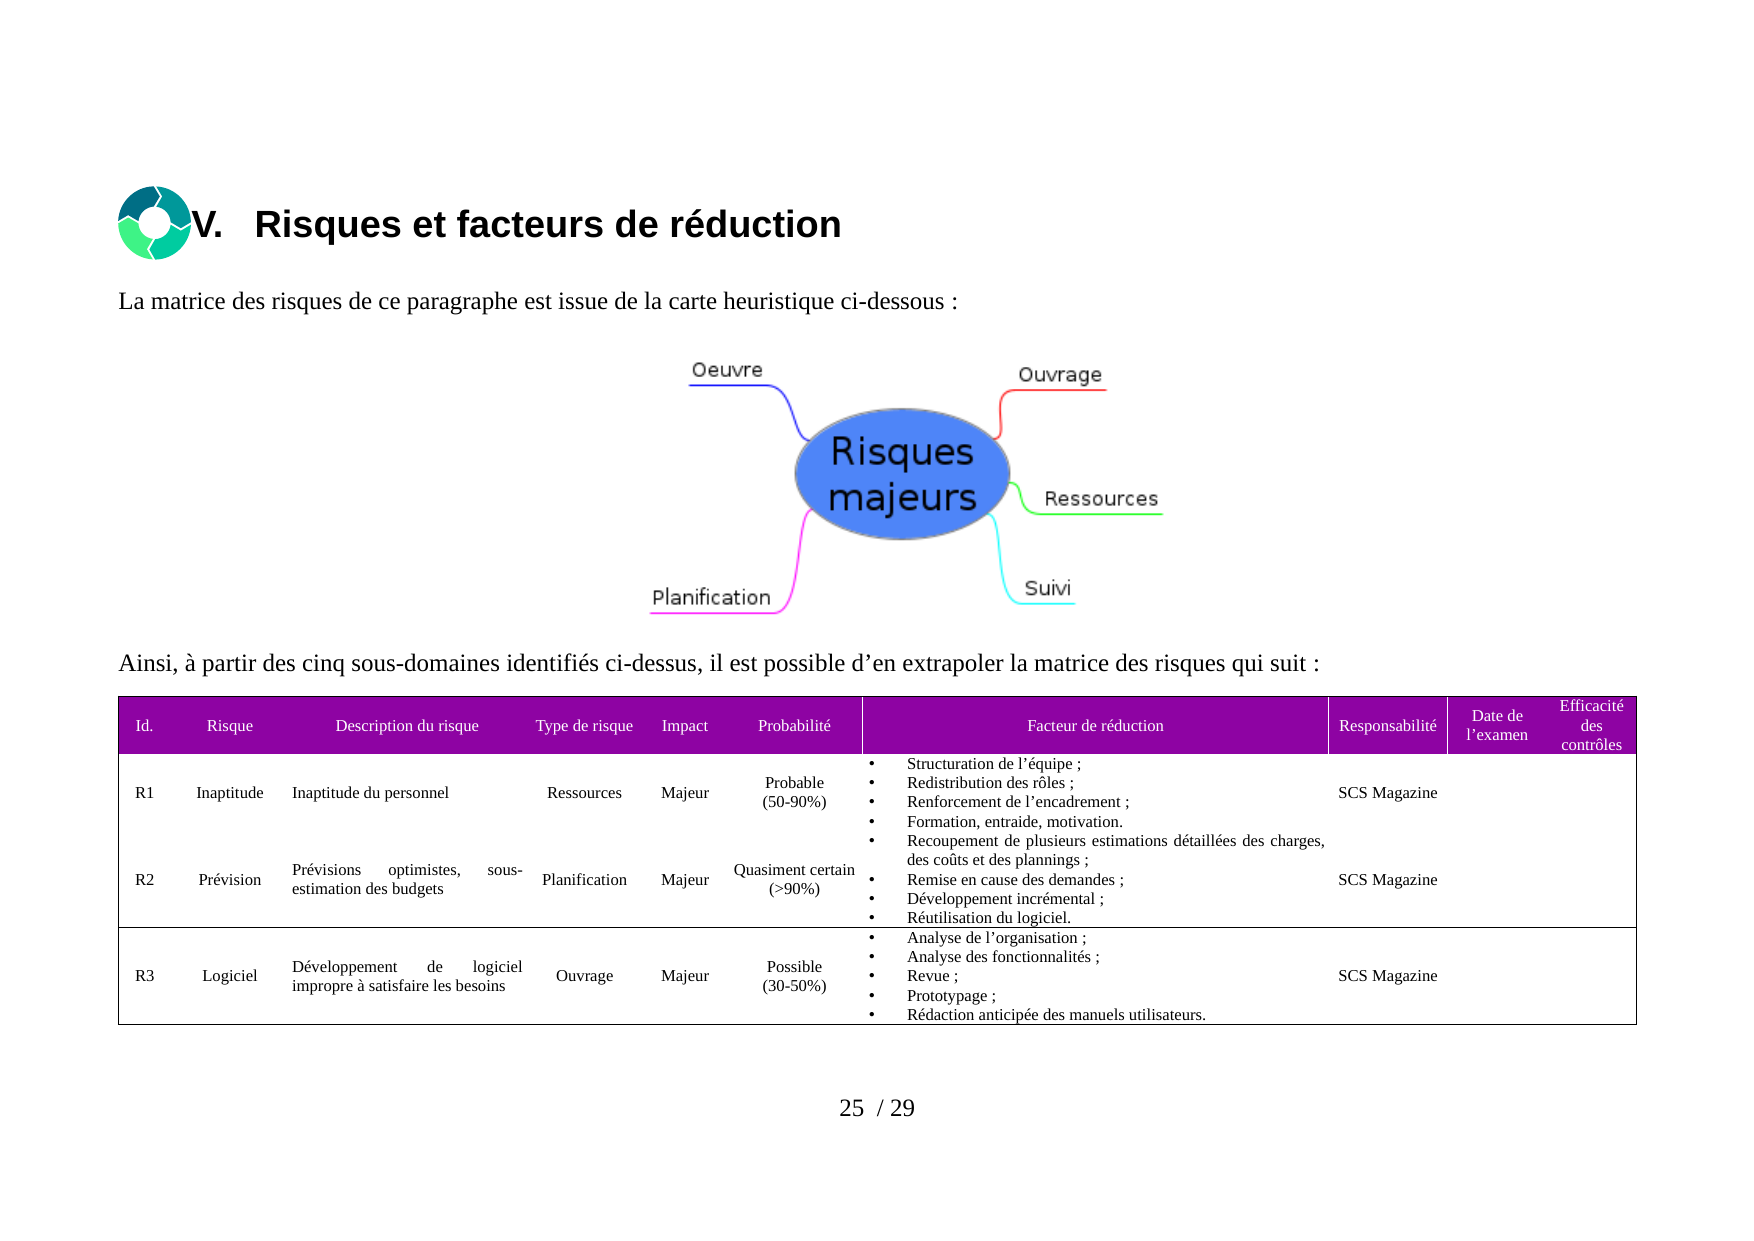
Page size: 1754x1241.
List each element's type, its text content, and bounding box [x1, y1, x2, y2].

table_cell R3 [119, 928, 171, 1024]
table_cell Prévisions optimistes, sous-estimation des budgets [289, 831, 526, 927]
table_cell Planification [526, 831, 643, 927]
table_cell SCS Magazine [1329, 831, 1447, 927]
table_cell Quasiment certain (>90%) [726, 831, 862, 927]
table_cell SCS Magazine [1329, 928, 1447, 1024]
table_cell Logiciel [171, 928, 289, 1024]
table_cell [1448, 928, 1547, 1024]
table_cell Ressources [526, 754, 643, 831]
table_cell [1448, 831, 1547, 927]
table_cell Analyse de l’organisation ; Analyse des fonctionnalités ; Revue ; Prototypage ; Rédaction anticipée des manuels utilisateurs. [863, 928, 1328, 1024]
table_cell Structuration de l’équipe ; Redistribution des rôles ; Renforcement de l’encadrement ; Formation, entraide, motivation. [863, 754, 1328, 831]
table_cell [1547, 928, 1636, 1024]
table_header Type de risque [526, 697, 643, 754]
table_header Impact [643, 697, 726, 754]
table_cell Probable (50-90%) [726, 754, 862, 831]
table_header Responsabilité [1329, 697, 1447, 754]
text La matrice des risques de ce paragraphe est issue de la carte heuristique ci-dessous : [118, 286, 1636, 315]
table_header Efficacité des contrôles [1547, 697, 1636, 754]
table_header Risque [171, 697, 289, 754]
subtitle [135, 202, 171, 245]
table_cell Ouvrage [526, 928, 643, 1024]
table_cell Prévision [171, 831, 289, 927]
table_cell Développement de logiciel impropre à satisfaire les besoins [289, 928, 526, 1024]
table_header Date de l’examen [1448, 697, 1547, 754]
table_cell R1 [119, 754, 171, 831]
table_cell Majeur [643, 831, 726, 927]
table_header Id. [119, 697, 171, 754]
table_cell R2 [119, 831, 171, 927]
table_cell [1547, 831, 1636, 927]
table_header Probabilité [726, 697, 862, 754]
table_cell Recoupement de plusieurs estimations détaillées des charges, des coûts et des plannings ; Remise en cause des demandes ; Développement incrémental ; Réutilisation du logiciel. [863, 831, 1328, 927]
table_cell Possible (30-50%) [726, 928, 862, 1024]
table_cell Inaptitude [171, 754, 289, 831]
table_header Facteur de réduction [863, 697, 1328, 754]
subtitle Risques et facteurs de réduction [172, 201, 1636, 245]
text Ainsi, à partir des cinq sous-domaines identifiés ci-dessus, il est possible d’en extrapoler la matrice des risques qui suit : [118, 648, 1636, 677]
table_header Description du risque [289, 697, 526, 754]
table_cell [1448, 754, 1547, 831]
table_cell [1547, 754, 1636, 831]
table_cell Majeur [643, 928, 726, 1024]
table_cell Majeur [643, 754, 726, 831]
table_cell Inaptitude du personnel [289, 754, 526, 831]
table_cell SCS Magazine [1329, 754, 1447, 831]
picture [548, 333, 1206, 630]
